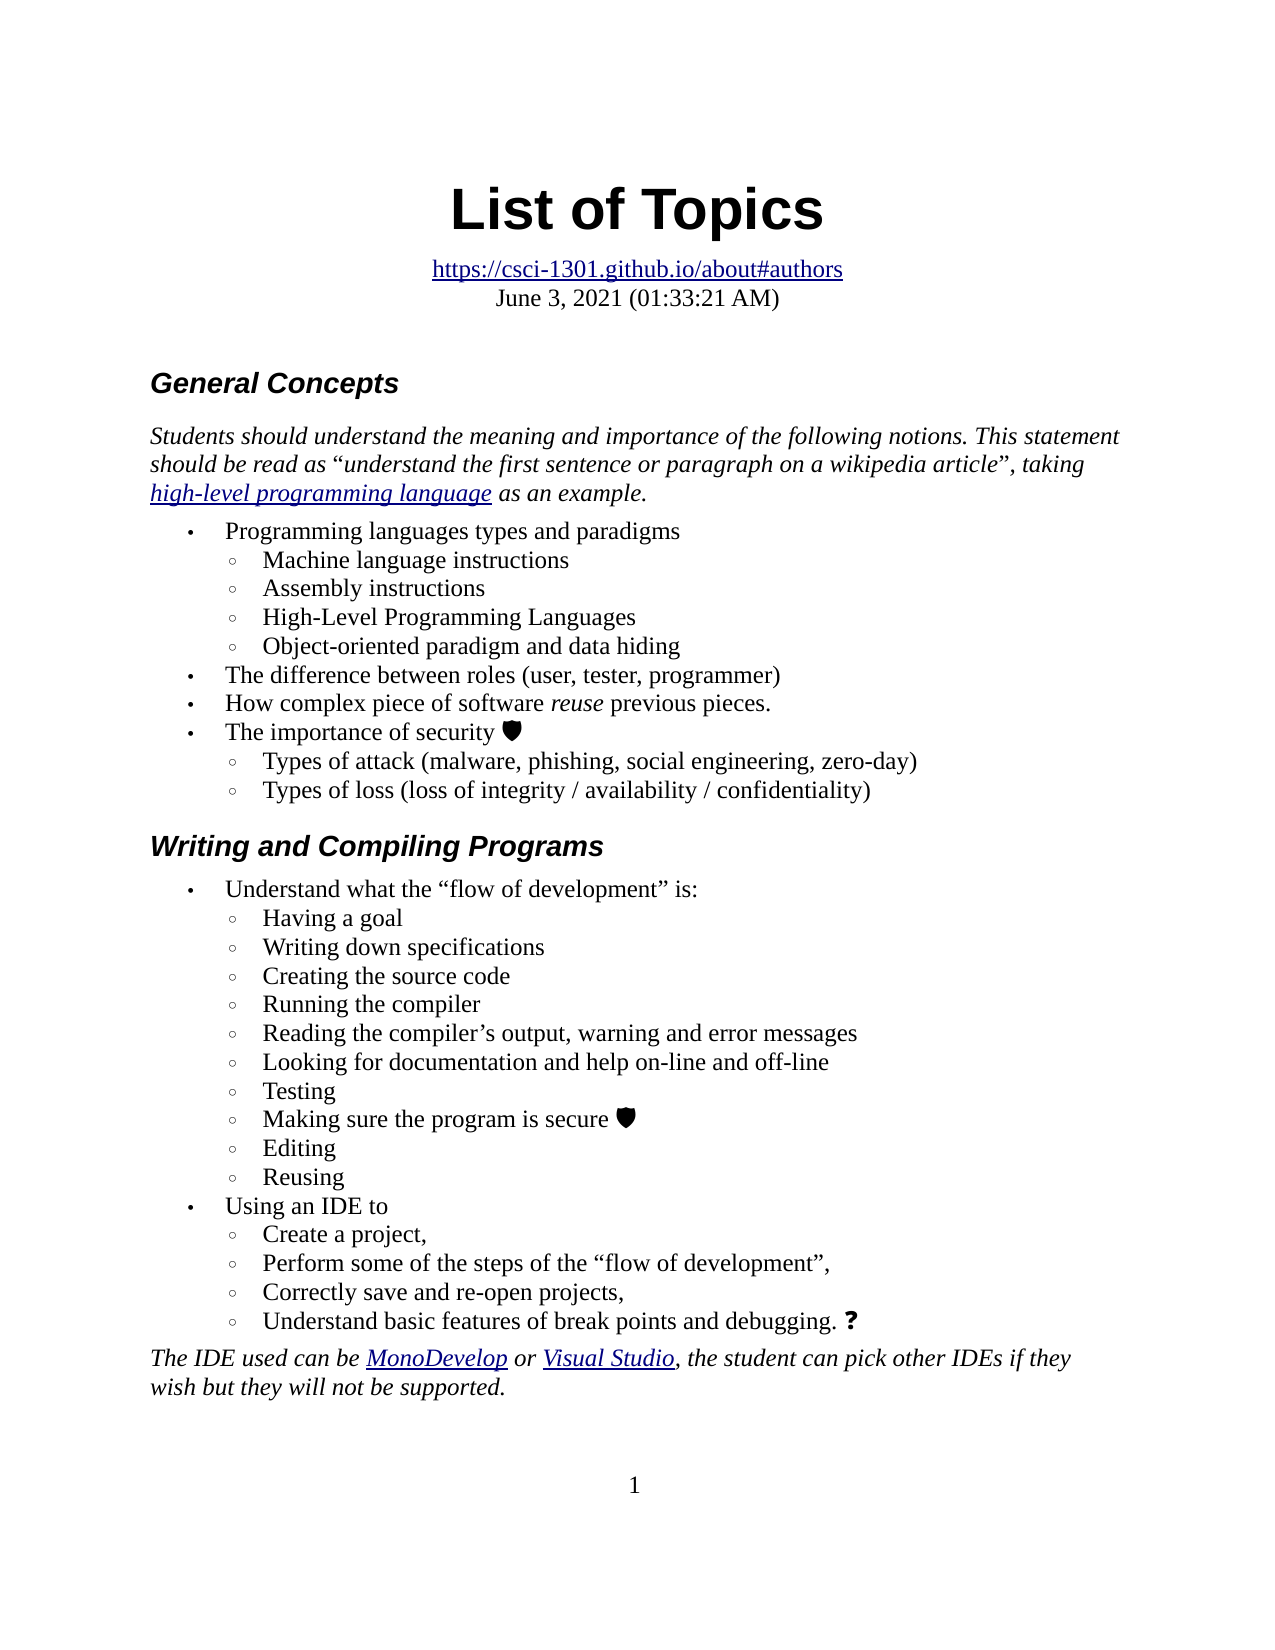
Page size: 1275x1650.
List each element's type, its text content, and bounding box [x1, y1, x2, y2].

list Programming languages types and paradigms [187, 516, 1125, 545]
list Assembly instructions [225, 573, 1125, 602]
list Creating the source code [225, 961, 1125, 989]
list Understand basic features of break points and debugging. ❓ [225, 1306, 1125, 1334]
list How complex piece of software reuse previous pieces. [187, 688, 1125, 717]
list Create a project, [225, 1219, 1125, 1248]
list Reading the compiler’s output, warning and error messages [225, 1018, 1125, 1047]
list Testing [225, 1076, 1125, 1104]
subtitle Writing and Compiling Programs [150, 828, 1125, 862]
list Writing down specifications [225, 932, 1125, 961]
text Students should understand the meaning and importance of the following notions. This statement should be read as “understand the first sentence or paragraph on a wikipedia article”, taking high-level programming language as an example. [150, 421, 1125, 507]
list Reusing [225, 1162, 1125, 1191]
list Object-oriented paradigm and data hiding [225, 631, 1125, 660]
list Machine language instructions [225, 545, 1125, 573]
list The importance of security 🛡️ [187, 717, 1125, 746]
text The IDE used can be MonoDevelop or Visual Studio, the student can pick other IDEs if they wish but they will not be supported. [150, 1343, 1125, 1401]
text June 3, 2021 (01:33:21 AM) [150, 283, 1125, 312]
list Correctly save and re-open projects, [225, 1277, 1125, 1306]
list Making sure the program is secure 🛡️ [225, 1104, 1125, 1133]
list Looking for documentation and help on-line and off-line [225, 1047, 1125, 1076]
subtitle General Concepts [150, 366, 1125, 399]
text https://csci-1301.github.io/about#authors [150, 254, 1125, 283]
list The difference between roles (user, tester, programmer) [187, 660, 1125, 688]
list Types of loss (loss of integrity / availability / confidentiality) [225, 775, 1125, 803]
list Having a goal [225, 903, 1125, 932]
title List of Topics [150, 175, 1125, 242]
list Types of attack (malware, phishing, social engineering, zero-day) [225, 746, 1125, 775]
list Using an IDE to [187, 1191, 1125, 1219]
list Perform some of the steps of the “flow of development”, [225, 1248, 1125, 1277]
list High-Level Programming Languages [225, 602, 1125, 631]
list Understand what the “flow of development” is: [187, 874, 1125, 903]
list Editing [225, 1133, 1125, 1162]
list Running the compiler [225, 989, 1125, 1018]
